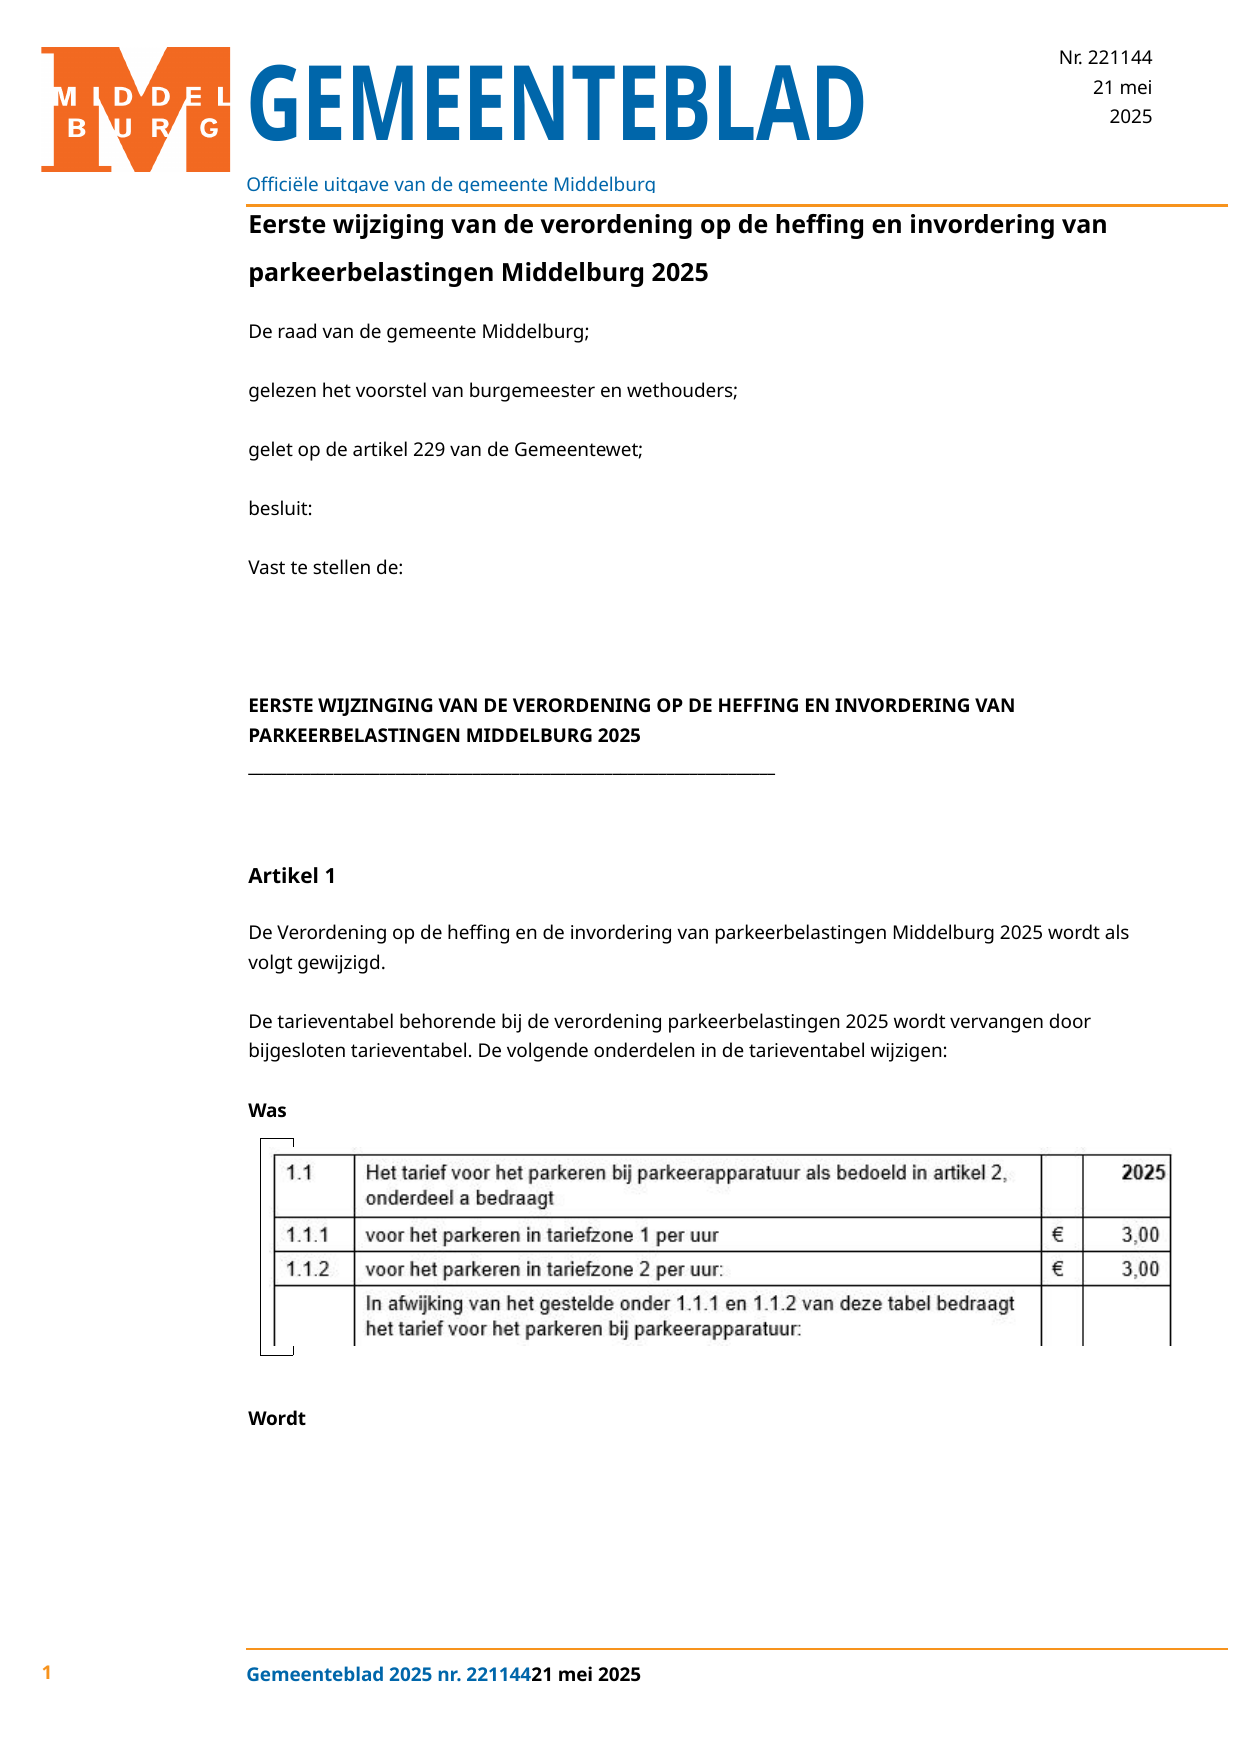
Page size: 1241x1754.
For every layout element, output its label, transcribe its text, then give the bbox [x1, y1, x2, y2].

text EERSTE WIJZINGING VAN DE VERORDENING OP DE HEFFING EN INVORDERING VAN PARKEERBELASTINGEN MIDDELBURG 2025 [248, 693, 1152, 748]
text De tarieventabel behorende bij de verordening parkeerbelastingen 2025 wordt vervangen door bijgesloten tarieventabel. De volgende onderdelen in de tarieventabel wijzigen: [248, 1008, 1152, 1063]
text gelezen het voorstel van burgemeester en wethouders; [248, 377, 1152, 403]
text Was [248, 1097, 1152, 1123]
text De Verordening op de heffing en de invordering van parkeerbelastingen Middelburg 2025 wordt als volgt gewijzigd. [248, 919, 1152, 975]
text besluit: [248, 495, 1152, 521]
text Vast te stellen de: [248, 554, 1152, 580]
text gelet op de artikel 229 van de Gemeentewet; [248, 436, 1152, 462]
text Wordt [248, 1406, 1152, 1431]
text ____________________________________________________________________ [248, 752, 1152, 777]
text De raad van de gemeente Middelburg; [248, 318, 1152, 344]
picture [268, 1147, 1173, 1346]
text Artikel 1 [248, 861, 1152, 890]
picture [41, 47, 231, 172]
text Eerste wijziging van de verordening op de heffing en invordering van parkeerbelastingen Middelburg 2025 [248, 207, 1152, 288]
